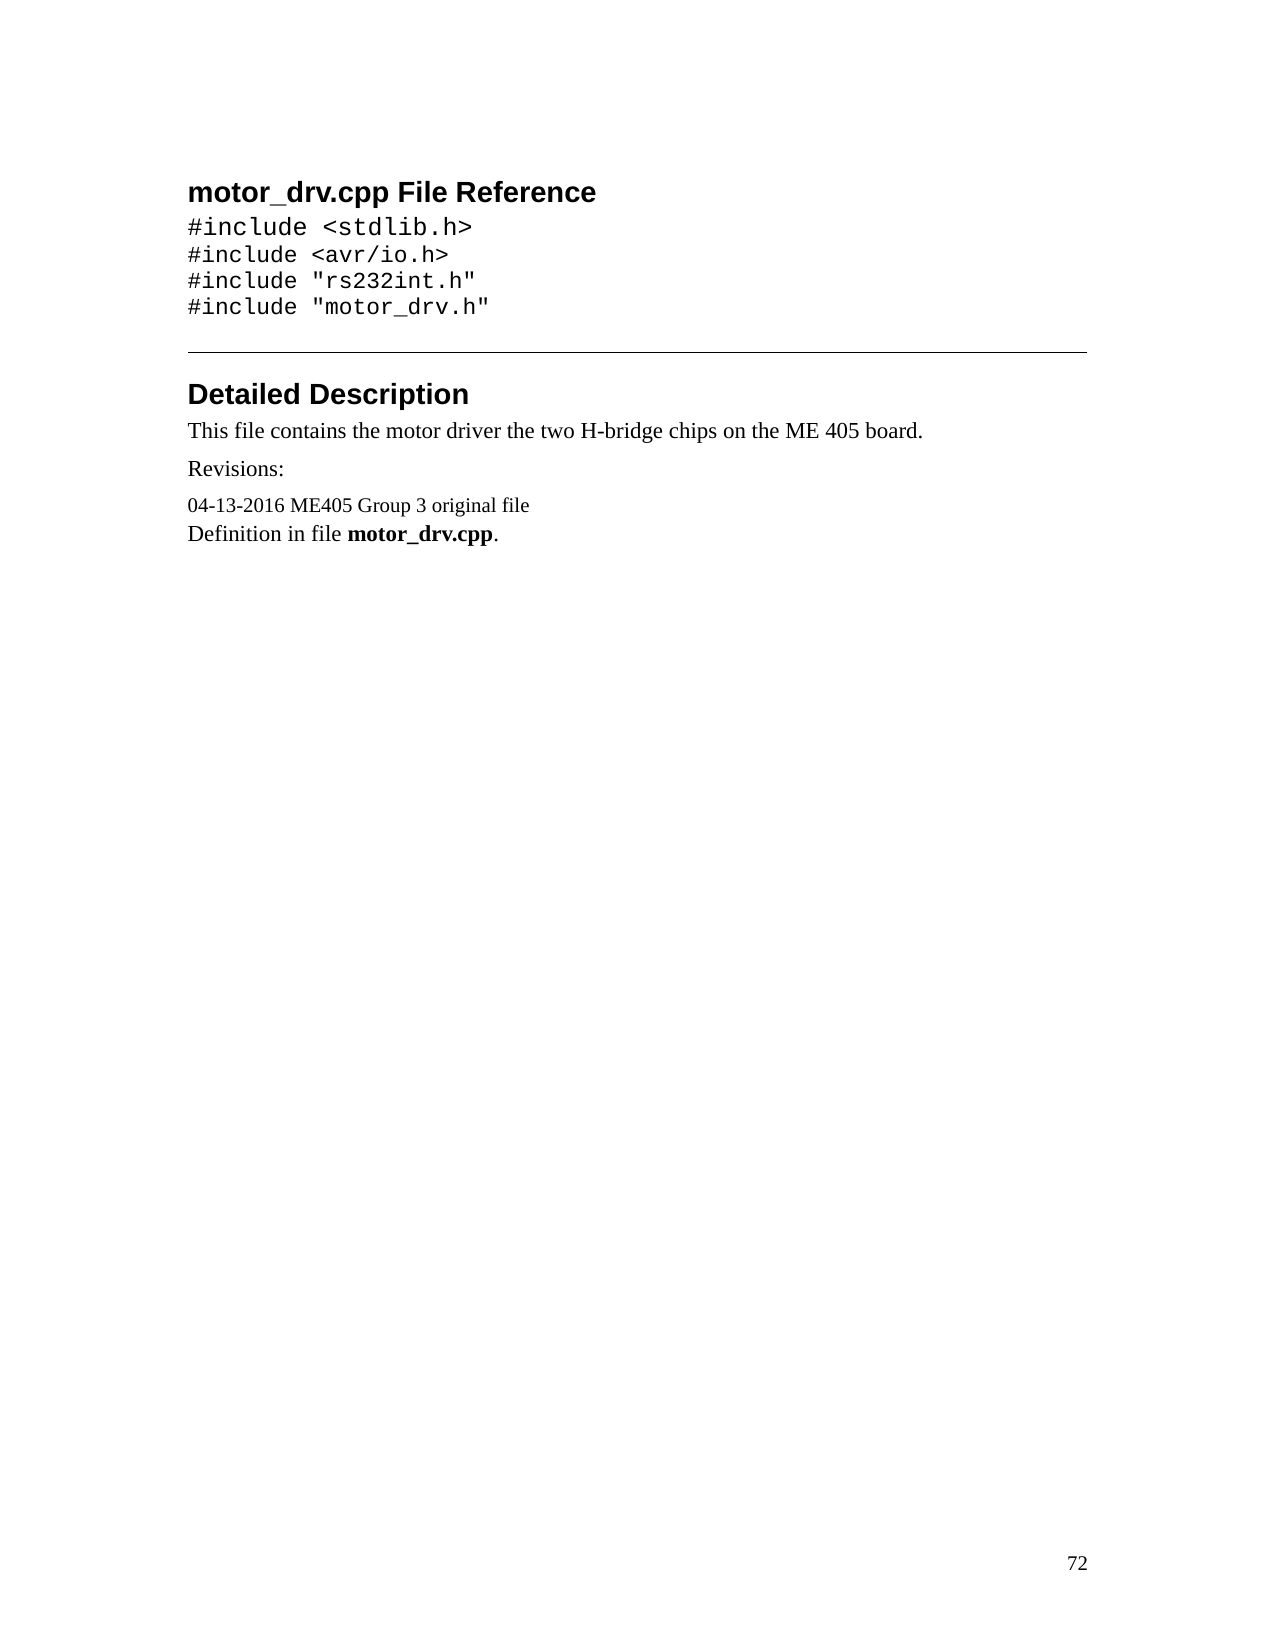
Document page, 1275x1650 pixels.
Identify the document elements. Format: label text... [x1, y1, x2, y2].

text #include "rs232int.h" [187, 269, 1087, 295]
text #include <avr/io.h> [187, 243, 1087, 269]
text This file contains the motor driver the two H-bridge chips on the ME 405 board. [187, 417, 1087, 443]
list 04-13-2016 ME405 Group 3 original file [187, 493, 1087, 517]
text Definition in file motor_drv.cpp. [187, 520, 1087, 546]
subtitle Detailed Description [187, 377, 1087, 411]
text #include <stdlib.h> [187, 215, 1087, 243]
text #include "motor_drv.h" [187, 295, 1087, 321]
subtitle motor_drv.cpp File Reference [187, 175, 1087, 208]
text Revisions: [187, 455, 1087, 481]
